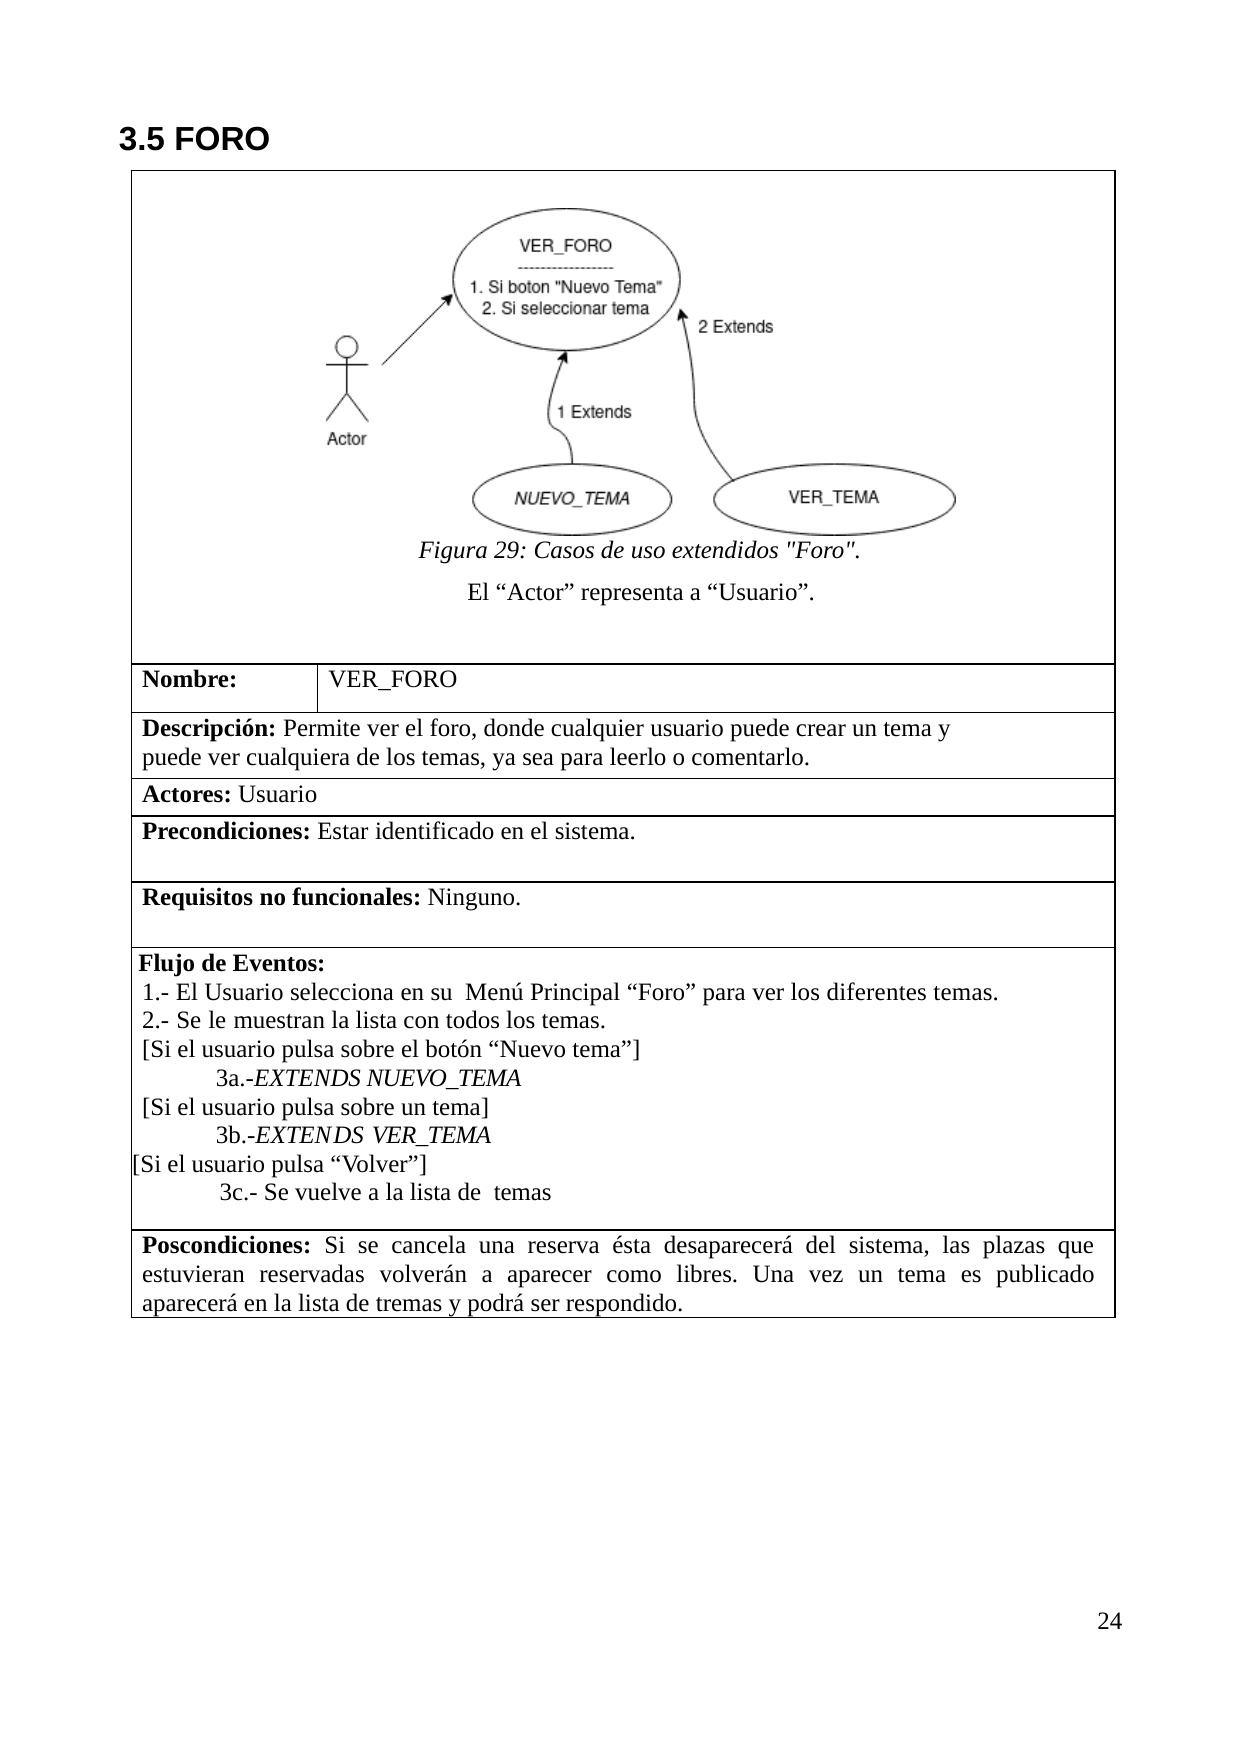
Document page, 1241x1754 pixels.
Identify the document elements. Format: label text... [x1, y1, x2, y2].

table_cell Actores: Usuario [132, 779, 1114, 815]
table_cell Nombre: [132, 665, 317, 711]
table_cell Requisitos no funcionales: Ninguno. [132, 883, 1114, 946]
table_cell Precondiciones: Estar identificado en el sistema. [132, 817, 1114, 881]
table_cell Flujo de Eventos: 1.- El Usuario selecciona en su Menú Principal “Foro” para ver los diferentes temas. 2.- Se le muestran la lista con todos los temas. [Si el usuario pulsa sobre el botón “Nuevo tema”] 3a.-EXTENDS NUEVO_TEMA [Si el usuario pulsa sobre un tema] 3b.-E X T E N D S VER_TEMA [Si el usuario pulsa “Volver”] 3c.- Se vuelve a la lista de temas [132, 948, 1114, 1229]
table_cell Descripción: Permite ver el foro, donde cualquier usuario puede crear un tema y puede ver cualquiera de los temas, ya sea para leerlo o comentarlo. [132, 713, 1114, 778]
table_cell VER_FORO [318, 665, 1114, 711]
subtitle 3.5 FORO [118, 118, 1122, 157]
table_cell Poscondiciones: Si se cancela una reserva ésta desaparecerá del sistema, las plazas que estuvieran reservadas volverán a aparecer como libres. Una vez un tema es publicado aparecerá en la lista de tremas y podrá ser respondido. [132, 1231, 1114, 1317]
table_header [132, 171, 1114, 663]
picture [325, 208, 956, 536]
